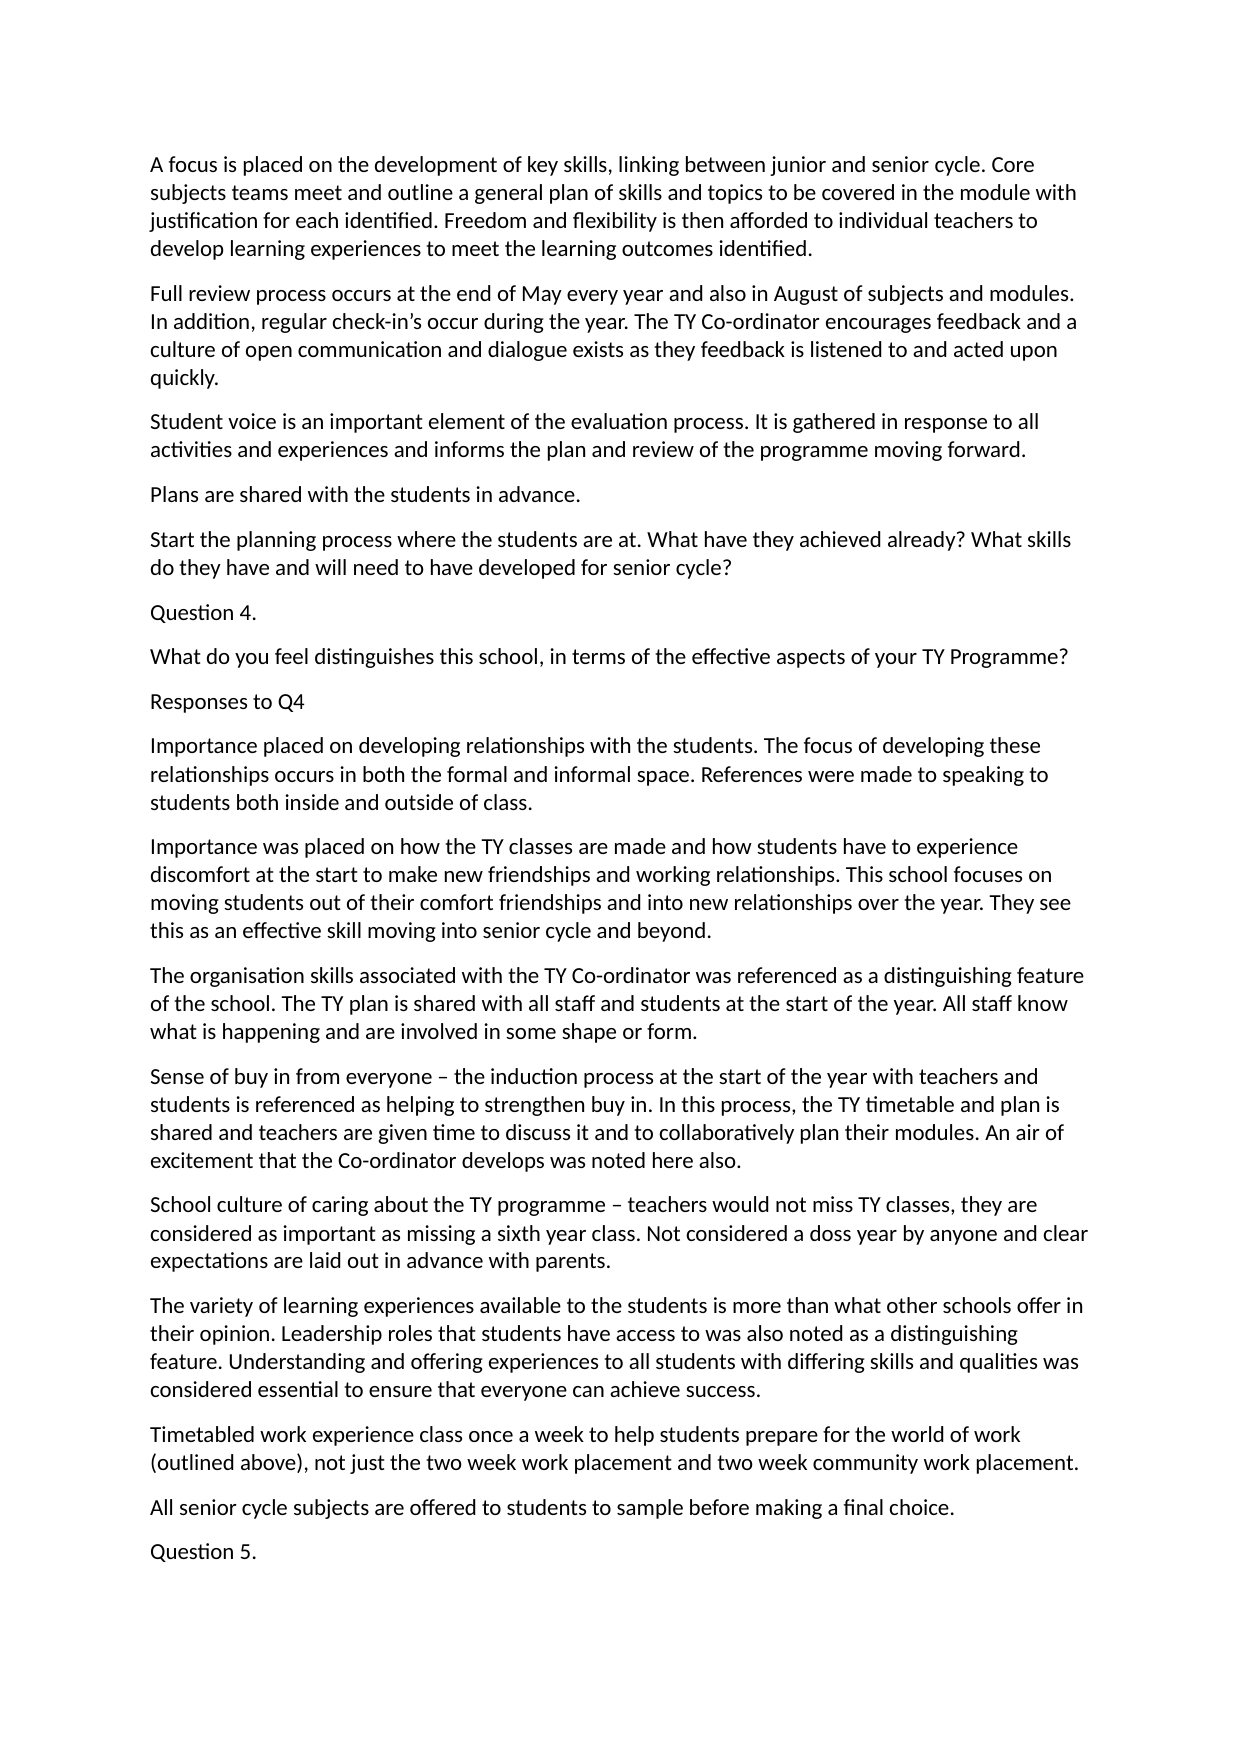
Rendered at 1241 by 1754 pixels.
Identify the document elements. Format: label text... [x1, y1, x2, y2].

text School culture of caring about the TY programme – teachers would not miss TY classes, they are considered as important as missing a sixth year class. Not considered a doss year by anyone and clear expectations are laid out in advance with parents. [150, 1191, 1090, 1275]
text Start the planning process where the students are at. What have they achieved already? What skills do they have and will need to have developed for senior cycle? [150, 525, 1090, 581]
text All senior cycle subjects are offered to students to sample before making a final choice. [150, 1493, 1090, 1521]
text What do you feel distinguishes this school, in terms of the effective aspects of your TY Programme? [150, 642, 1090, 670]
text Plans are shared with the students in advance. [150, 480, 1090, 508]
text Importance was placed on how the TY classes are made and how students have to experience discomfort at the start to make new friendships and working relationships. This school focuses on moving students out of their comfort friendships and into new relationships over the year. They see this as an effective skill moving into senior cycle and beyond. [150, 832, 1090, 944]
text Importance placed on developing relationships with the students. The focus of developing these relationships occurs in both the formal and informal space. References were made to speaking to students both inside and outside of class. [150, 732, 1090, 816]
text Question 5. [150, 1537, 1090, 1566]
text Full review process occurs at the end of May every year and also in August of subjects and modules. In addition, regular check-in’s occur during the year. The TY Co-ordinator encourages feedback and a culture of open communication and dialogue exists as they feedback is listened to and acted upon quickly. [150, 279, 1090, 391]
text A focus is placed on the development of key skills, linking between junior and senior cycle. Core subjects teams meet and outline a general plan of skills and topics to be covered in the module with justification for each identified. Freedom and flexibility is then afforded to individual teachers to develop learning experiences to meet the learning outcomes identified. [150, 150, 1090, 262]
text Sense of buy in from everyone – the induction process at the start of the year with teachers and students is referenced as helping to strengthen buy in. In this process, the TY timetable and plan is shared and teachers are given time to discuss it and to collaboratively plan their modules. An air of excitement that the Co-ordinator develops was noted here also. [150, 1062, 1090, 1174]
text The variety of learning experiences available to the students is more than what other schools offer in their opinion. Leadership roles that students have access to was also noted as a distinguishing feature. Understanding and offering experiences to all students with differing skills and qualities was considered essential to ensure that everyone can achieve success. [150, 1291, 1090, 1403]
text The organisation skills associated with the TY Co-ordinator was referenced as a distinguishing feature of the school. The TY plan is shared with all staff and students at the start of the year. All staff know what is happening and are involved in some shape or form. [150, 961, 1090, 1045]
text Responses to Q4 [150, 687, 1090, 715]
text Timetabled work experience class once a week to help students prepare for the world of work (outlined above), not just the two week work placement and two week community work placement. [150, 1420, 1090, 1476]
text Student voice is an important element of the evaluation process. It is gathered in response to all activities and experiences and informs the plan and review of the programme moving forward. [150, 407, 1090, 463]
text Question 4. [150, 598, 1090, 626]
